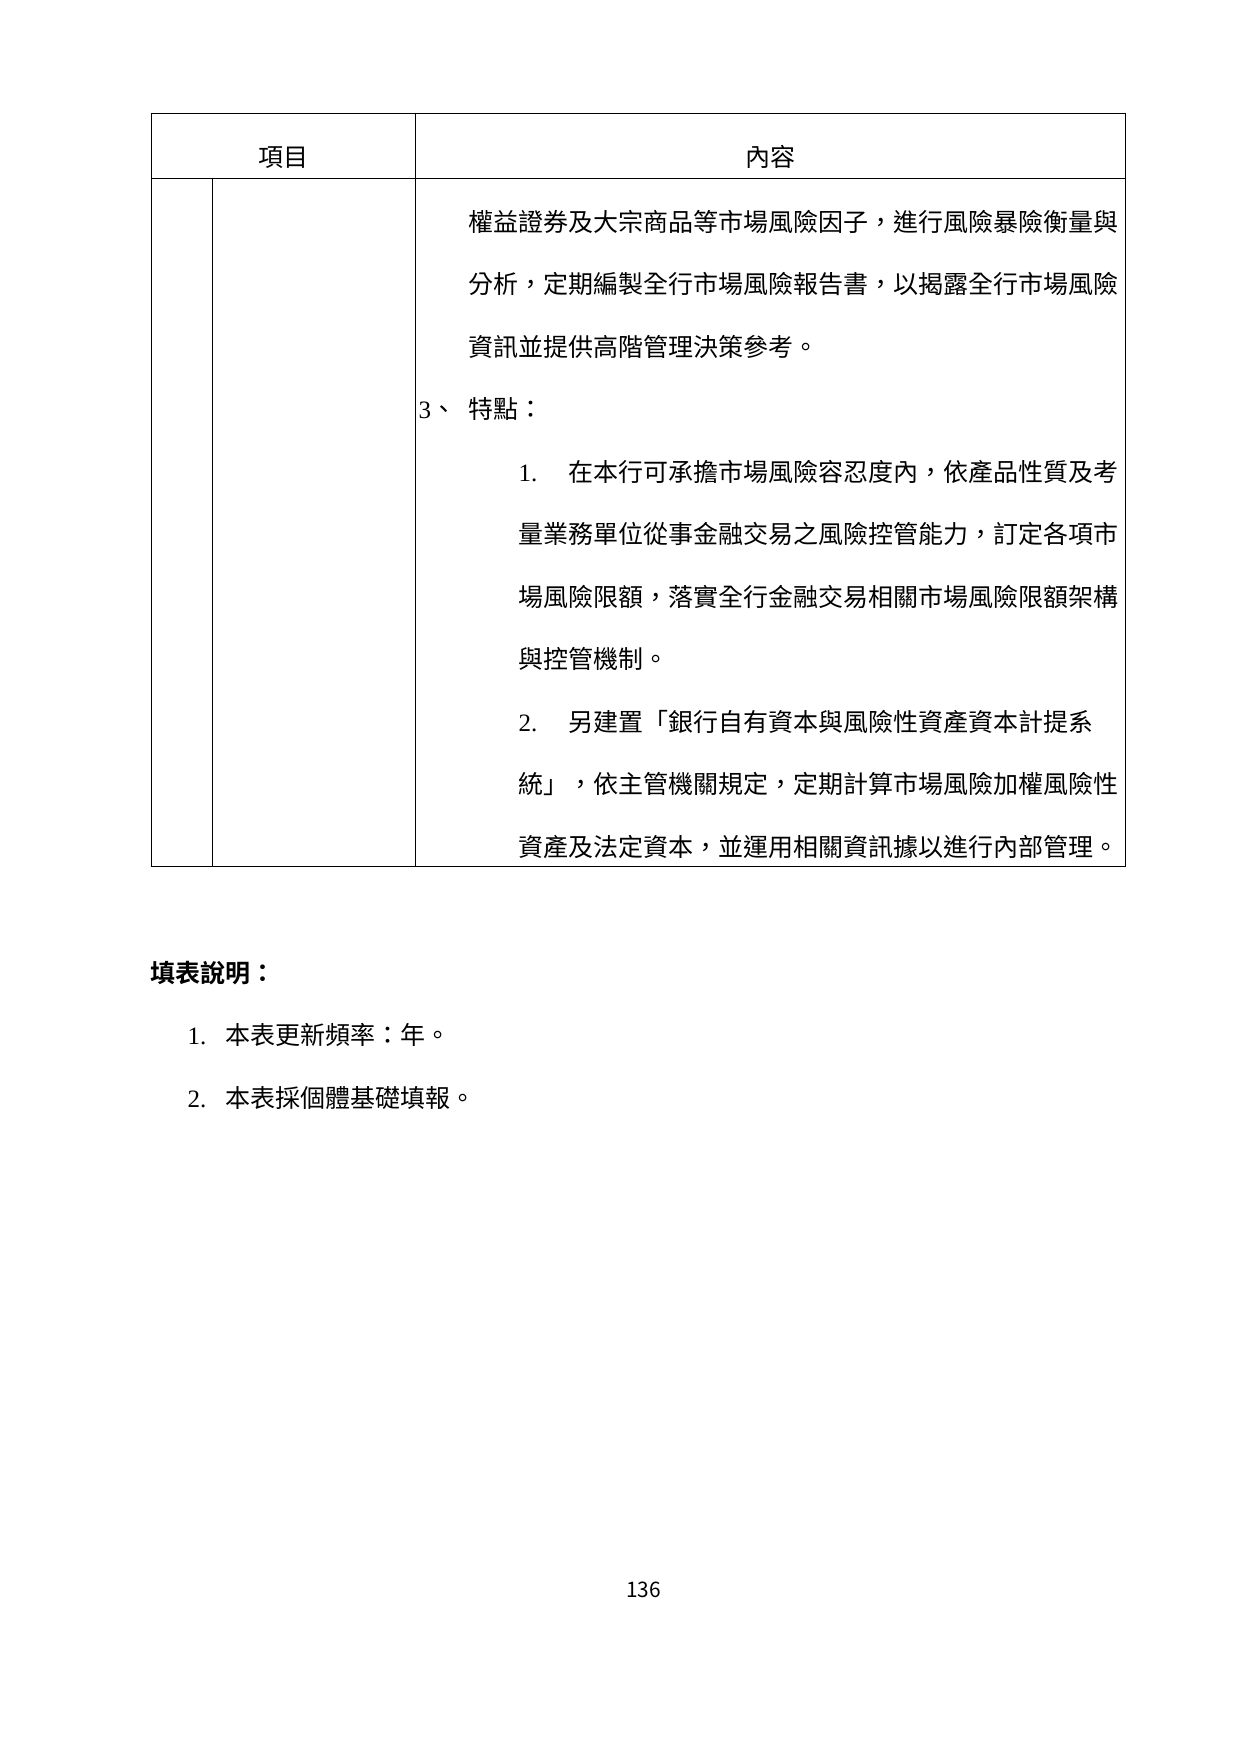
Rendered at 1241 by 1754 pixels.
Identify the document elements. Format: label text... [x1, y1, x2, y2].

table_cell [152, 179, 212, 866]
table_header 項目 [152, 114, 415, 177]
text 填表說明： [150, 929, 1137, 992]
list 本表採個體基礎填報。 [187, 1054, 1137, 1117]
list 本表更新頻率：年。 [187, 992, 1137, 1054]
table_cell 權益證券及大宗商品等市場風險因子，進行風險暴險衡量與分析，定期編製全行市場風險報告書，以揭露全行市場風險資訊並提供高階管理決策參考。 特點： 在本行可承擔市場風險容忍度內，依產品性質及考量業務單位從事金融交易之風險控管能力，訂定各項市場風險限額，落實全行金融交易相關市場風險限額架構與控管機制。 另建置「銀行自有資本與風險性資產資本計提系統」，依主管機關規定，定期計算市場風險加權風險性資產及法定資本，並運用相關資訊據以進行內部管理。 [416, 179, 1125, 866]
table_header 內容 [416, 114, 1125, 177]
table_cell [213, 179, 415, 866]
